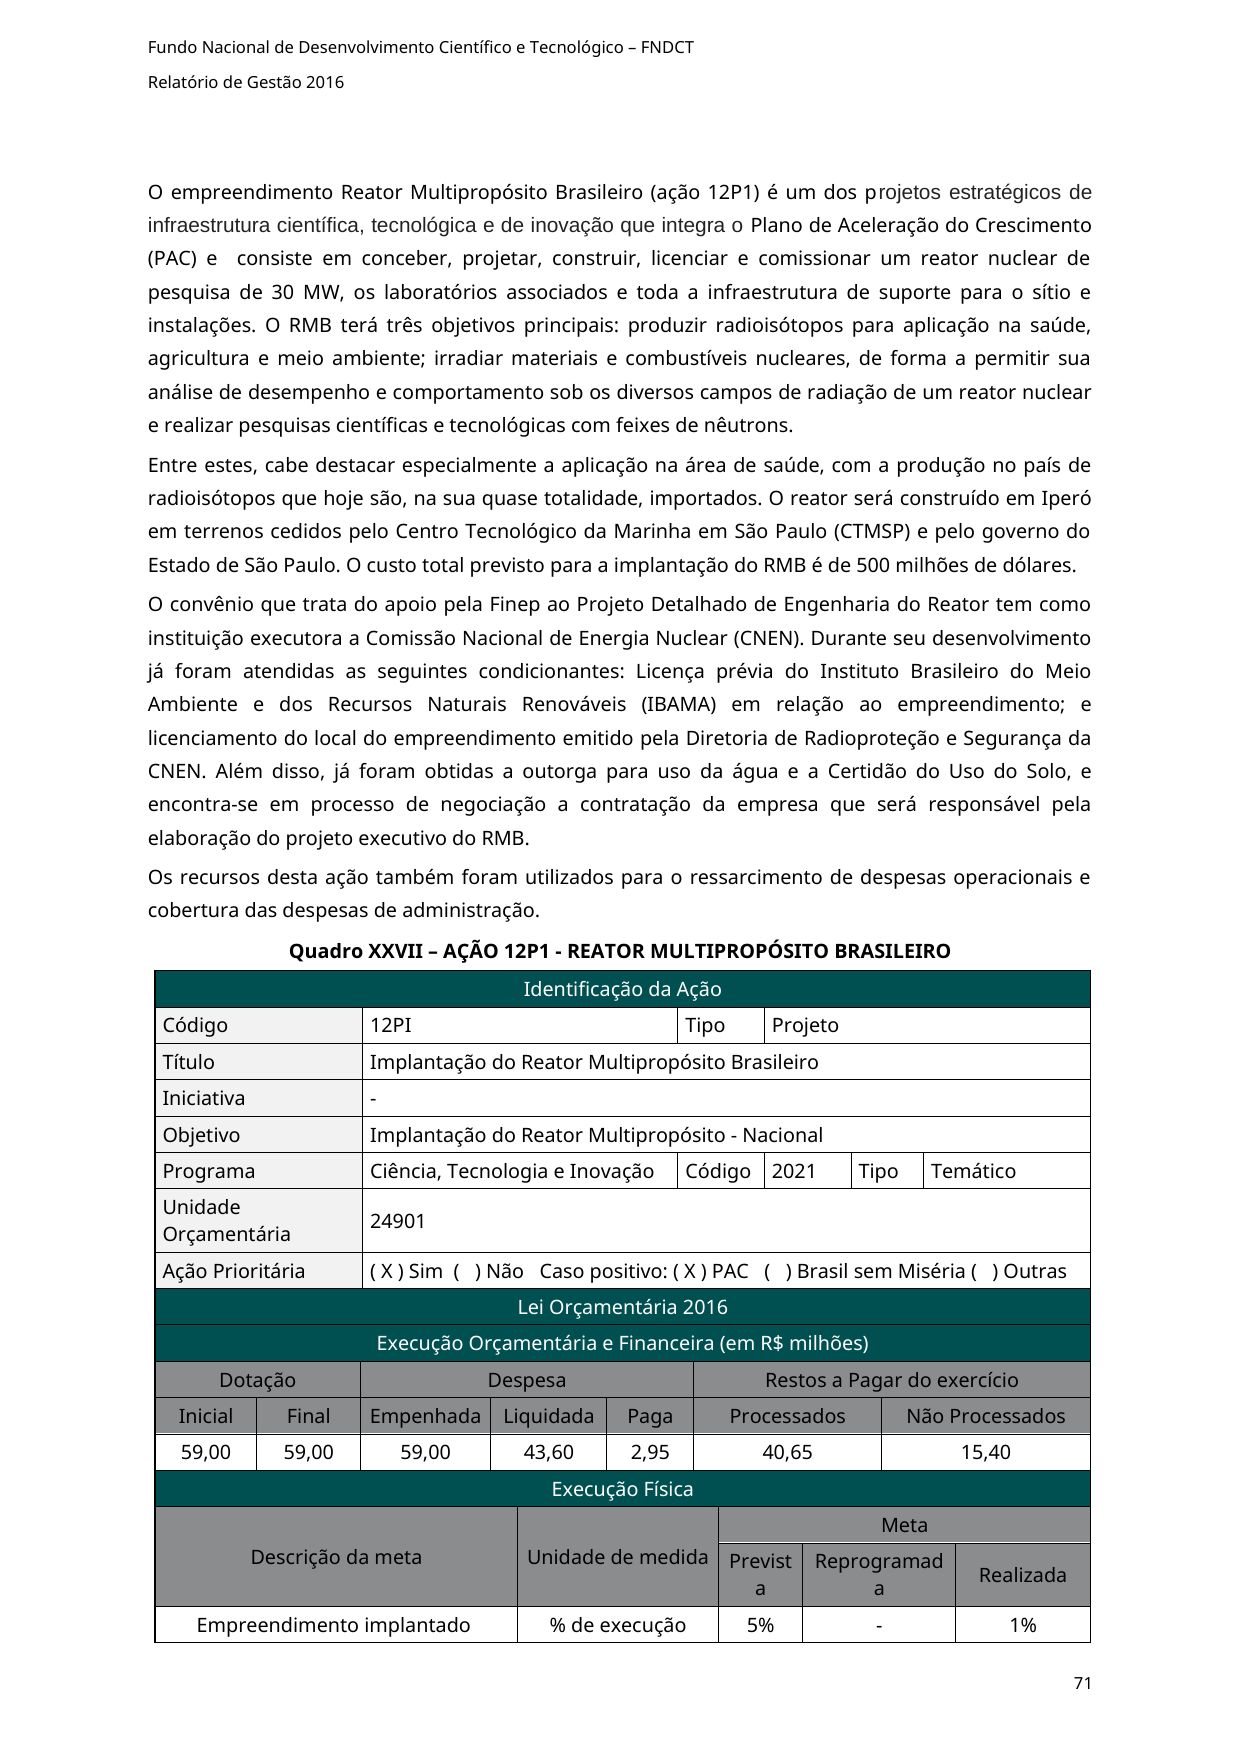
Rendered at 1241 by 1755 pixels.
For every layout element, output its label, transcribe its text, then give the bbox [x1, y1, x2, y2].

table_cell Ação Prioritária [156, 1253, 362, 1288]
table_cell Realizada [956, 1544, 1090, 1606]
table_cell 59,00 [257, 1435, 360, 1470]
table_cell Restos a Pagar do exercício [694, 1362, 1090, 1397]
table_cell Iniciativa [156, 1080, 362, 1116]
table_cell Dotação [156, 1362, 360, 1397]
table_header Identificação da Ação [156, 971, 1090, 1007]
table_cell Empenhada [361, 1398, 490, 1433]
table_cell % de execução [518, 1607, 718, 1642]
table_cell Unidade Orçamentária [156, 1189, 362, 1252]
text O convênio que trata do apoio pela Finep ao Projeto Detalhado de Engenharia do Reator tem como instituição executora a Comissão Nacional de Energia Nuclear (CNEN). Durante seu desenvolvimento já foram atendidas as seguintes condicionantes: Licença prévia do Instituto Brasileiro do Meio Ambiente e dos Recursos Naturais Renováveis (IBAMA) em relação ao empreendimento; e licenciamento do local do empreendimento emitido pela Diretoria de Radioproteção e Segurança da CNEN. Além disso, já foram obtidas a outorga para uso da água e a Certidão do Uso do Solo, e encontra-se em processo de negociação a contratação da empresa que será responsável pela elaboração do projeto executivo do RMB. [148, 585, 1093, 852]
table_cell Empreendimento implantado [156, 1607, 517, 1642]
table_cell 2021 [765, 1153, 851, 1188]
table_cell - [803, 1607, 955, 1642]
table_cell Ciência, Tecnologia e Inovação [363, 1153, 677, 1188]
table_cell Final [257, 1398, 360, 1433]
table_cell Objetivo [156, 1117, 362, 1152]
text Quadro XXVII – AÇÃO 12P1 - REATOR MULTIPROPÓSITO BRASILEIRO [148, 937, 1093, 964]
table_cell 43,60 [491, 1435, 606, 1470]
table_cell 5% [719, 1607, 802, 1642]
text Os recursos desta ação também foram utilizados para o ressarcimento de despesas operacionais e cobertura das despesas de administração. [148, 858, 1093, 924]
table_cell Lei Orçamentária 2016 [156, 1289, 1090, 1324]
table_cell Código [156, 1008, 362, 1043]
table_cell Meta [719, 1507, 1090, 1542]
table_cell 24901 [363, 1189, 1090, 1252]
table_cell Título [156, 1044, 362, 1079]
table_cell Liquidada [491, 1398, 606, 1433]
table_cell Temático [924, 1153, 1090, 1188]
table_cell Processados [694, 1398, 881, 1433]
table_cell Tipo [852, 1153, 923, 1188]
table_cell Tipo [678, 1008, 764, 1043]
table_cell ( X ) Sim ( ) Não Caso positivo: ( X ) PAC ( ) Brasil sem Miséria ( ) Outras [363, 1253, 1090, 1288]
table_cell - [363, 1080, 1090, 1116]
table_cell Implantação do Reator Multipropósito Brasileiro [363, 1044, 1090, 1079]
table_cell Código [678, 1153, 764, 1188]
table_cell 15,40 [882, 1435, 1090, 1470]
table_cell Inicial [156, 1398, 256, 1433]
text O empreendimento Reator Multipropósito Brasileiro (ação 12P1) é um dos projetos estratégicos de infraestrutura científica, tecnológica e de inovação que integra o Plano de Aceleração do Crescimento (PAC) e consiste em conceber, projetar, construir, licenciar e comissionar um reator nuclear de pesquisa de 30 MW, os laboratórios associados e toda a infraestrutura de suporte para o sítio e instalações. O RMB terá três objetivos principais: produzir radioisótopos para aplicação na saúde, agricultura e meio ambiente; irradiar materiais e combustíveis nucleares, de forma a permitir sua análise de desempenho e comportamento sob os diversos campos de radiação de um reator nuclear e realizar pesquisas científicas e tecnológicas com feixes de nêutrons. [148, 172, 1093, 439]
text Entre estes, cabe destacar especialmente a aplicação na área de saúde, com a produção no país de radioisótopos que hoje são, na sua quase totalidade, importados. O reator será construído em Iperó em terrenos cedidos pelo Centro Tecnológico da Marinha em São Paulo (CTMSP) e pelo governo do Estado de São Paulo. O custo total previsto para a implantação do RMB é de 500 milhões de dólares. [148, 445, 1093, 579]
table_cell 2,95 [607, 1435, 693, 1470]
table_cell Unidade de medida [518, 1507, 718, 1606]
table_cell Despesa [361, 1362, 693, 1397]
table_cell Paga [607, 1398, 693, 1433]
table_cell 59,00 [361, 1435, 490, 1470]
table_cell Execução Física [156, 1471, 1090, 1506]
table_cell Descrição da meta [156, 1507, 517, 1606]
table_cell 1% [956, 1607, 1090, 1642]
table_cell Prevista [719, 1544, 802, 1606]
table_cell Implantação do Reator Multipropósito - Nacional [363, 1117, 1090, 1152]
table_cell 59,00 [156, 1435, 256, 1470]
table_cell Projeto [765, 1008, 1090, 1043]
table_cell Programa [156, 1153, 362, 1188]
table_cell Não Processados [882, 1398, 1090, 1433]
table_cell Reprogramada [803, 1544, 955, 1606]
table_cell Execução Orçamentária e Financeira (em R$ milhões) [156, 1325, 1090, 1361]
table_cell 40,65 [694, 1435, 881, 1470]
table_cell 12PI [363, 1008, 677, 1043]
